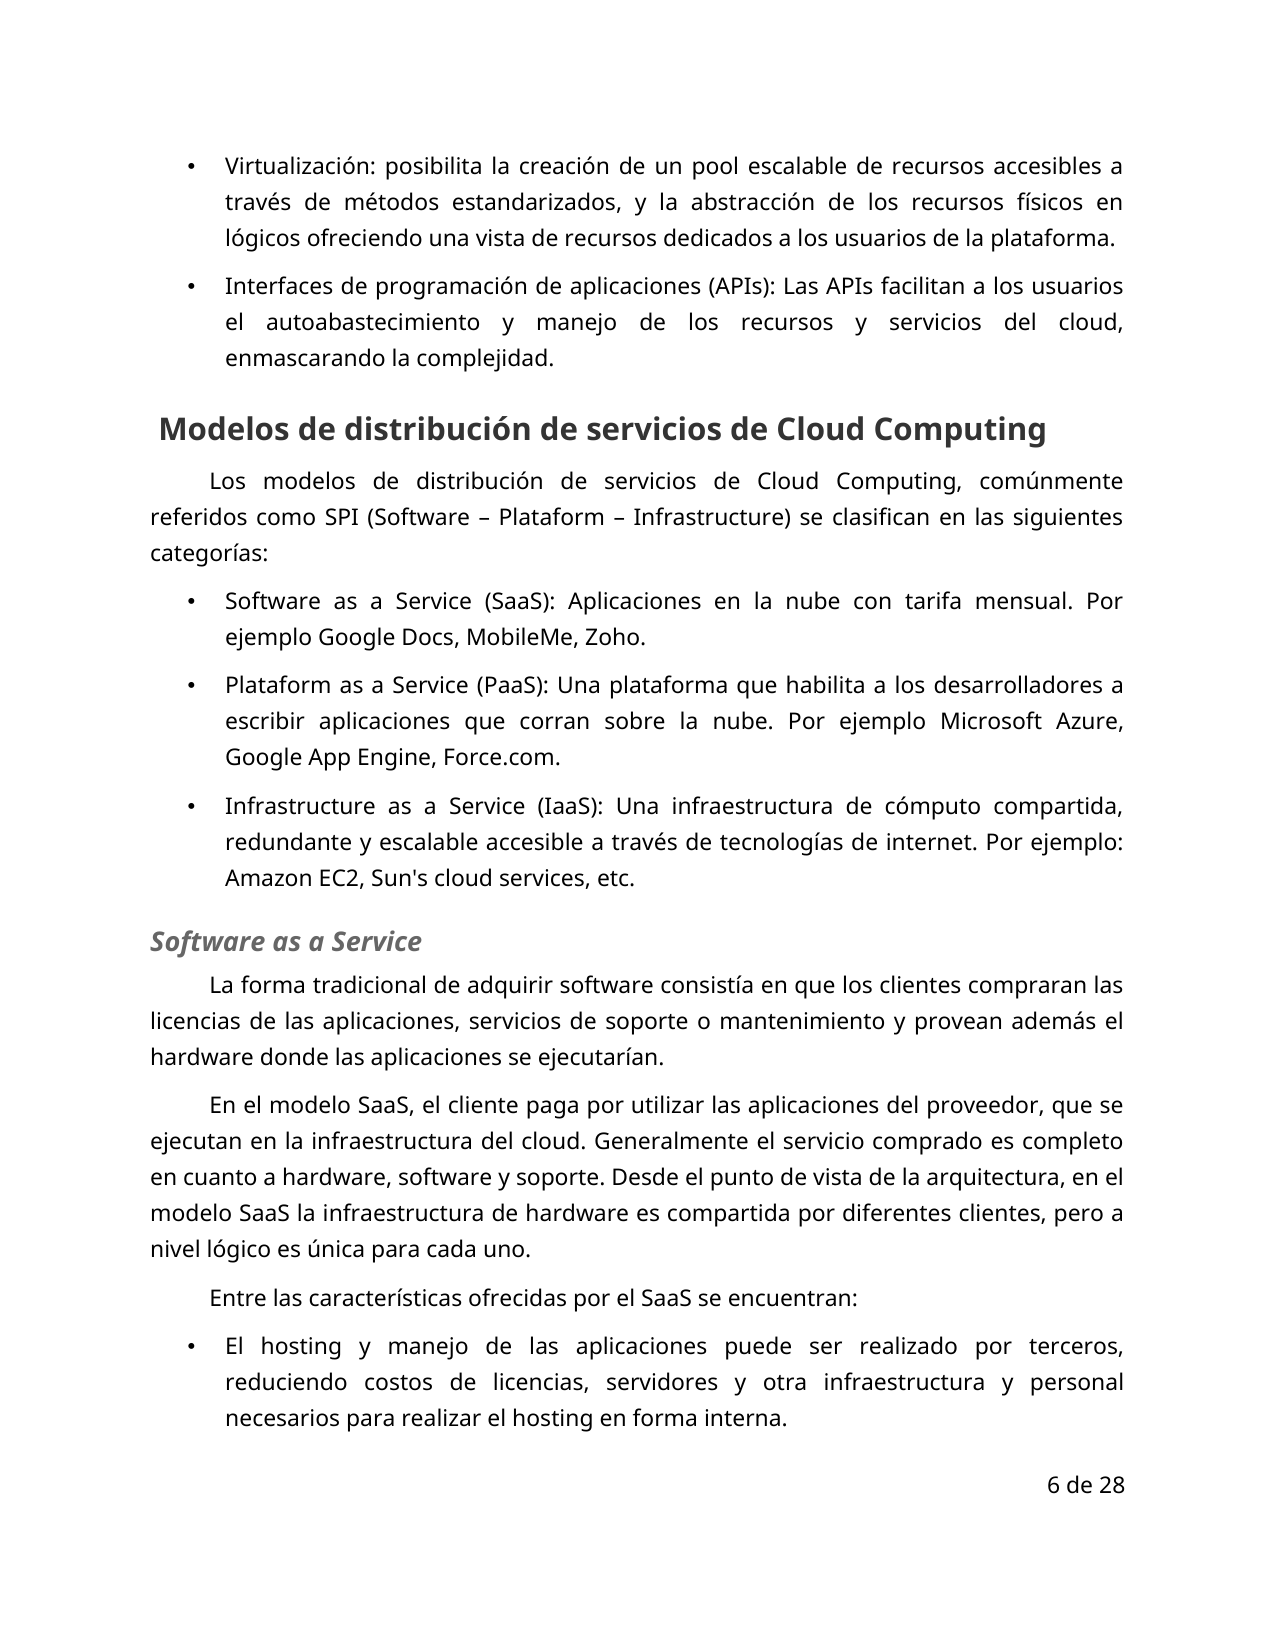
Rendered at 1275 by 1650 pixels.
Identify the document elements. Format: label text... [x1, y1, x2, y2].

subtitle Modelos de distribución de servicios de Cloud Computing [150, 407, 1125, 450]
list El hosting y manejo de las aplicaciones puede ser realizado por terceros, reduciendo costos de licencias, servidores y otra infraestructura y personal necesarios para realizar el hosting en forma interna. [187, 1330, 1125, 1433]
text Los modelos de distribución de servicios de Cloud Computing, comúnmente referidos como SPI (Software – Plataform – Infrastructure) se clasifican en las siguientes categorías: [150, 464, 1125, 568]
list Plataform as a Service (PaaS): Una plataforma que habilita a los desarrolladores a escribir aplicaciones que corran sobre la nube. Por ejemplo Microsoft Azure, Google App Engine, Force.com. [187, 669, 1125, 772]
subtitle Software as a Service [150, 922, 1125, 959]
list Software as a Service (SaaS): Aplicaciones en la nube con tarifa mensual. Por ejemplo Google Docs, MobileMe, Zoho. [187, 585, 1125, 652]
text En el modelo SaaS, el cliente paga por utilizar las aplicaciones del proveedor, que se ejecutan en la infraestructura del cloud. Generalmente el servicio comprado es completo en cuanto a hardware, software y soporte. Desde el punto de vista de la arquitectura, en el modelo SaaS la infraestructura de hardware es compartida por diferentes clientes, pero a nivel lógico es única para cada uno. [150, 1089, 1125, 1264]
list Virtualización: posibilita la creación de un pool escalable de recursos accesibles a través de métodos estandarizados, y la abstracción de los recursos físicos en lógicos ofreciendo una vista de recursos dedicados a los usuarios de la plataforma. [187, 150, 1125, 253]
list Infrastructure as a Service (IaaS): Una infraestructura de cómputo compartida, redundante y escalable accesible a través de tecnologías de internet. Por ejemplo: Amazon EC2, Sun's cloud services, etc. [187, 789, 1125, 893]
text Entre las características ofrecidas por el SaaS se encuentran: [150, 1281, 1125, 1313]
list Interfaces de programación de aplicaciones (APIs): Las APIs facilitan a los usuarios el autoabastecimiento y manejo de los recursos y servicios del cloud, enmascarando la complejidad. [187, 270, 1125, 373]
text La forma tradicional de adquirir software consistía en que los clientes compraran las licencias de las aplicaciones, servicios de soporte o mantenimiento y provean además el hardware donde las aplicaciones se ejecutarían. [150, 969, 1125, 1072]
